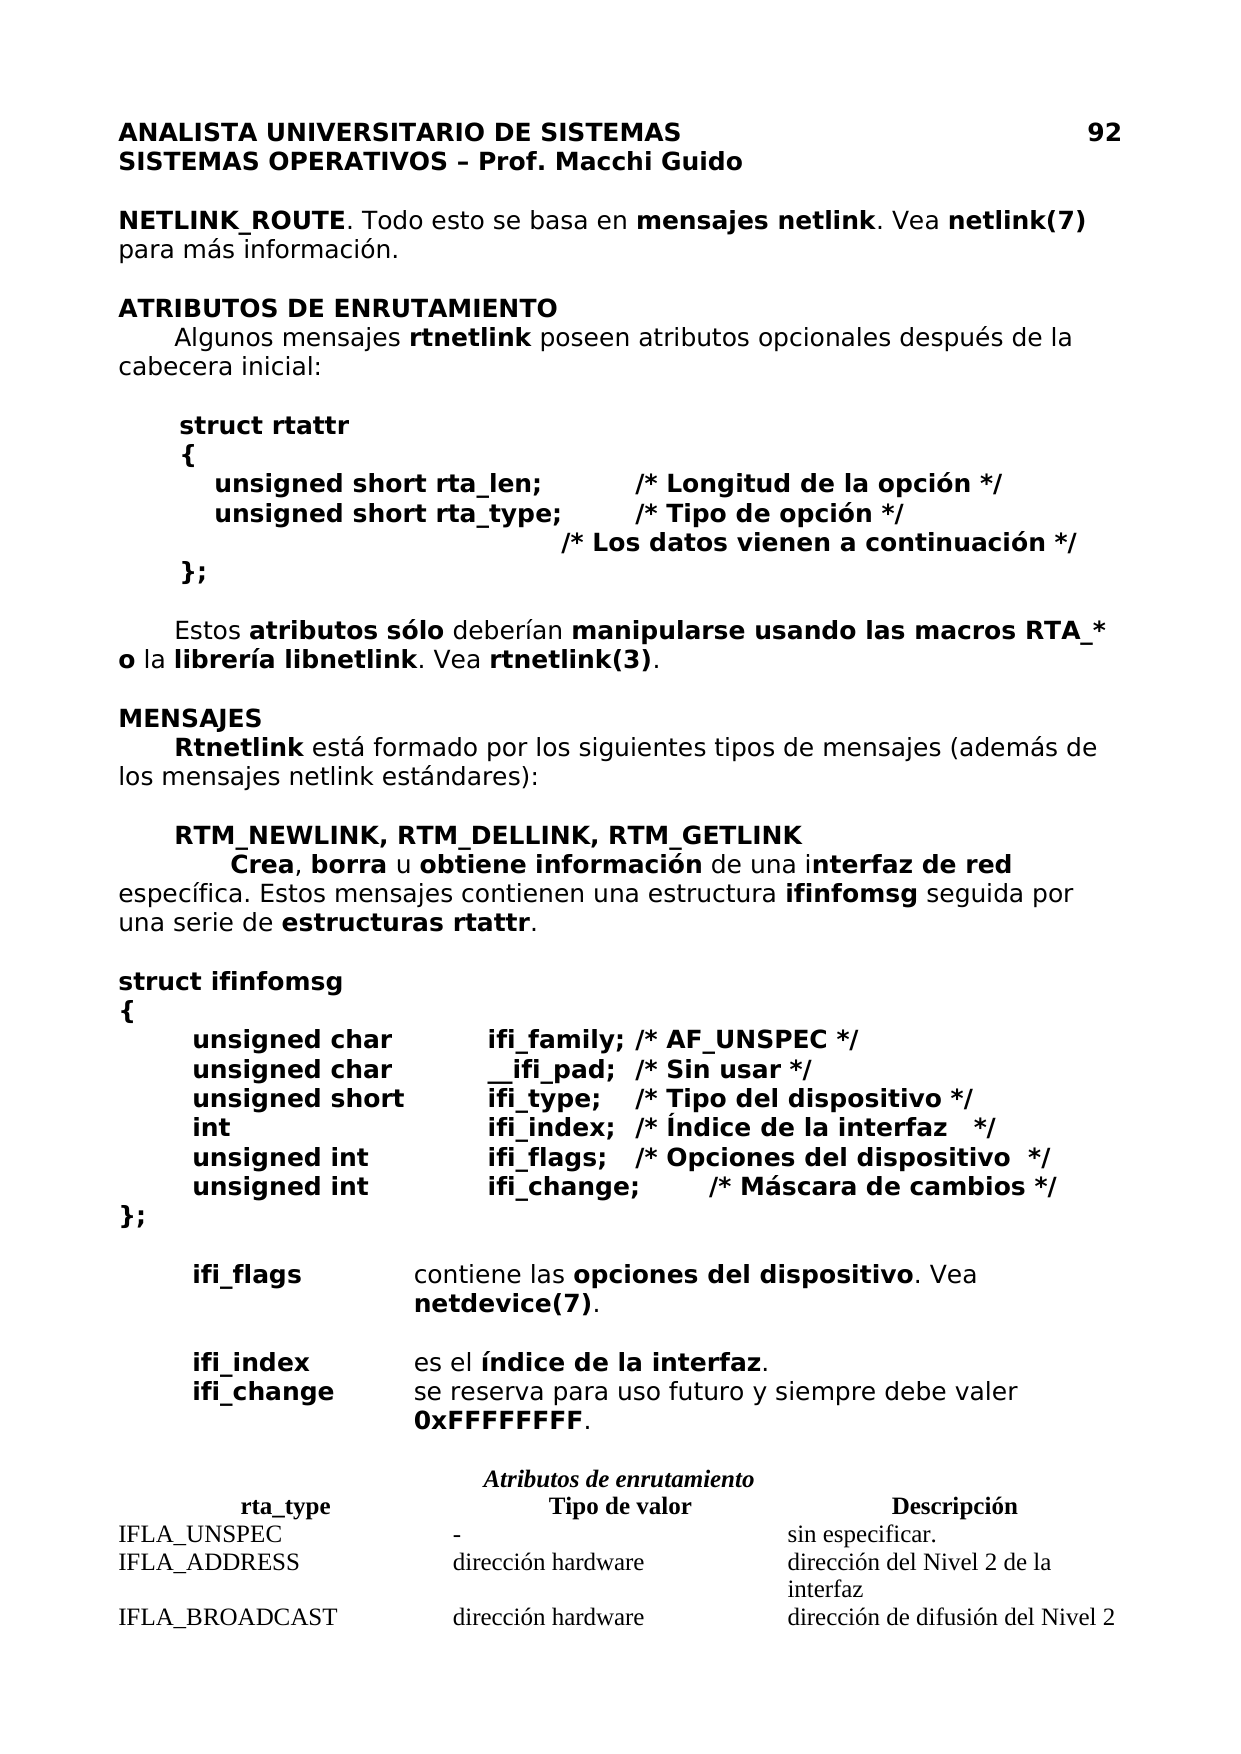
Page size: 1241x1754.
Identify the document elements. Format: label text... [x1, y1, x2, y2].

table_cell - [453, 1520, 787, 1548]
table_cell dirección hardware [453, 1603, 787, 1631]
text { [118, 440, 1122, 469]
text NETLINK_ROUTE. Todo esto se basa en mensajes netlink. Vea netlink(7) para más información. [118, 206, 1122, 265]
table_cell dirección de difusión del Nivel 2 [787, 1603, 1122, 1631]
text unsigned char ifi_family; /* AF_UNSPEC */ [118, 1026, 1122, 1055]
text /* Los datos vienen a continuación */ [118, 528, 1122, 557]
text { [118, 996, 1122, 1026]
table_cell dirección hardware [453, 1548, 787, 1603]
text unsigned short rta_len; /* Longitud de la opción */ [118, 469, 1122, 499]
table_cell Tipo de valor [453, 1493, 787, 1520]
table_cell IFLA_UNSPEC [118, 1520, 453, 1548]
table_cell IFLA_ADDRESS [118, 1548, 453, 1603]
text Rtnetlink está formado por los siguientes tipos de mensajes (además de los mensajes netlink estándares): [118, 733, 1122, 792]
text unsigned int ifi_flags; /* Opciones del dispositivo */ [118, 1143, 1122, 1172]
text ifi_change se reserva para uso futuro y siempre debe valer [118, 1377, 1122, 1406]
table_cell rta_type [118, 1493, 453, 1520]
text unsigned int ifi_change; /* Máscara de cambios */ [118, 1172, 1122, 1201]
text Estos atributos sólo deberían manipularse usando las macros RTA_* o la librería libnetlink. Vea rtnetlink(3). [118, 616, 1122, 674]
text ifi_flags contiene las opciones del dispositivo. Vea [118, 1260, 1122, 1289]
table_cell dirección del Nivel 2 de la interfaz [787, 1548, 1122, 1603]
table_cell IFLA_BROADCAST [118, 1603, 453, 1631]
text Algunos mensajes rtnetlink poseen atributos opcionales después de la cabecera inicial: [118, 323, 1122, 382]
text Crea, borra u obtiene información de una interfaz de red específica. Estos mensajes contienen una estructura ifinfomsg seguida por una serie de estructuras rtattr. [118, 850, 1122, 938]
text MENSAJES [118, 704, 1122, 733]
text netdevice(7). [118, 1289, 1122, 1318]
text RTM_NEWLINK, RTM_DELLINK, RTM_GETLINK [118, 821, 1122, 850]
text ATRIBUTOS DE ENRUTAMIENTO [118, 294, 1122, 323]
text int ifi_index; /* Índice de la interfaz */ [118, 1113, 1122, 1143]
text struct ifinfomsg [118, 967, 1122, 996]
text 0xFFFFFFFF. [118, 1406, 1122, 1436]
text }; [118, 1201, 1122, 1231]
text struct rtattr [118, 411, 1122, 440]
text unsigned short ifi_type; /* Tipo del dispositivo */ [118, 1084, 1122, 1113]
table_header Atributos de enrutamiento [118, 1465, 1122, 1492]
text }; [118, 557, 1122, 587]
text unsigned char __ifi_pad; /* Sin usar */ [118, 1055, 1122, 1084]
table_cell sin especificar. [787, 1520, 1122, 1548]
text ifi_index es el índice de la interfaz. [118, 1348, 1122, 1377]
text unsigned short rta_type; /* Tipo de opción */ [118, 499, 1122, 528]
table_cell Descripción [787, 1493, 1122, 1520]
